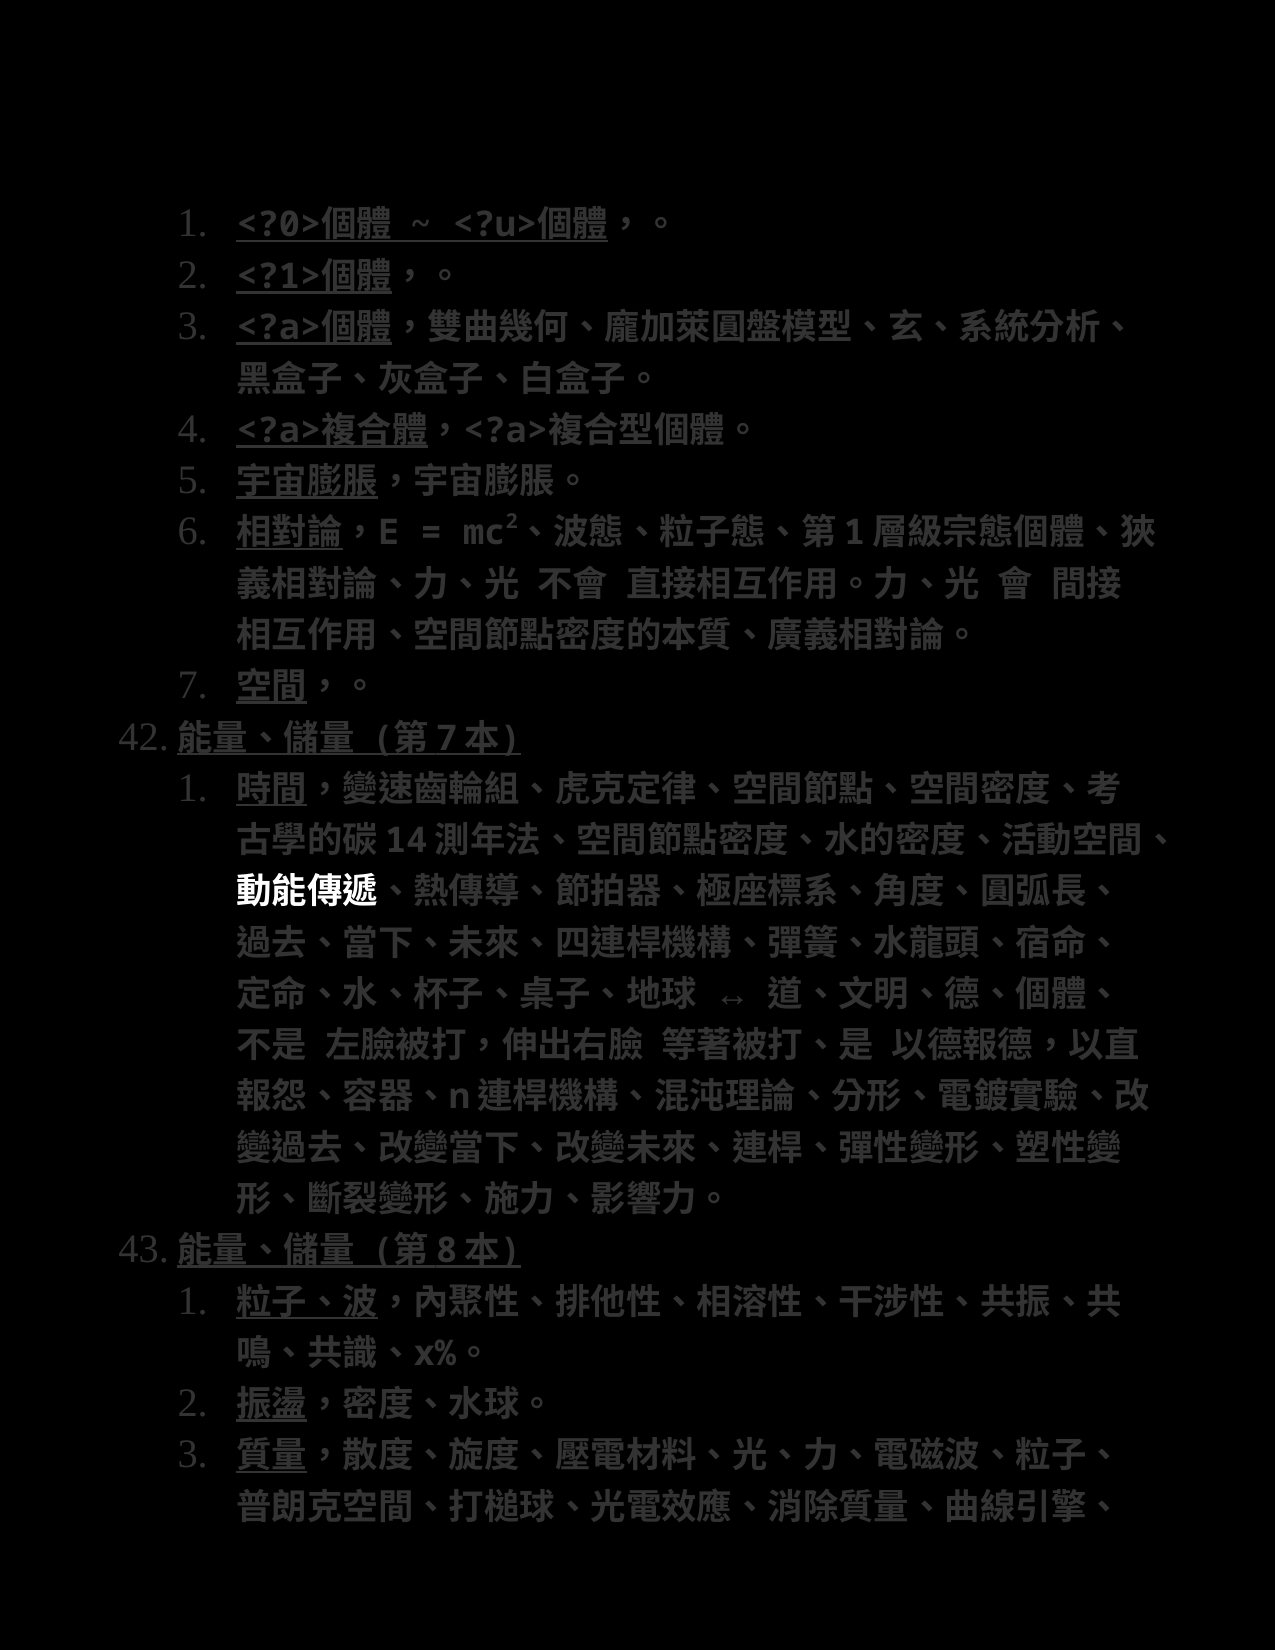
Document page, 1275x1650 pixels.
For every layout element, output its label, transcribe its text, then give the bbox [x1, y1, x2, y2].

list 空間，。 [177, 658, 1157, 709]
list <?0>個體 ~ <?u>個體，。 [177, 196, 1157, 247]
list 宇宙膨脹，宇宙膨脹。 [177, 452, 1157, 504]
list 質量，散度、旋度、壓電材料、光、力、電磁波、粒子、普朗克空間、打槌球、光電效應、消除質量、曲線引擎、 [177, 1427, 1157, 1529]
list 能量、儲量 (第8本) [118, 1222, 1157, 1273]
list 振盪，密度、水球。 [177, 1376, 1157, 1427]
list <?a>個體，雙曲幾何、龐加萊圓盤模型、玄、系統分析、黑盒子、灰盒子、白盒子。 [177, 298, 1157, 401]
list 相對論，E = mc2、波態、粒子態、第1層級宗態個體、狹義相對論、力、光 不會 直接相互作用。力、光 會 間接相互作用、空間節點密度的本質、廣義相對論。 [177, 504, 1157, 658]
list 能量、儲量 (第7本) [118, 709, 1157, 760]
list <?a>複合體，<?a>複合型個體。 [177, 401, 1157, 452]
list <?1>個體，。 [177, 247, 1157, 298]
list 粒子、波，內聚性、排他性、相溶性、干涉性、共振、共鳴、共識、x%。 [177, 1273, 1157, 1376]
list 時間，變速齒輪組、虎克定律、空間節點、空間密度、考古學的碳14測年法、空間節點密度、水的密度、活動空間、動能傳遞、熱傳導、節拍器、極座標系、角度、圓弧長、過去、當下、未來、四連桿機構、彈簧、水龍頭、宿命、定命、水、杯子、桌子、地球 ↔ 道、文明、德、個體、不是 左臉被打，伸出右臉 等著被打、是 以德報德，以直報怨、容器、n連桿機構、混沌理論、分形、電鍍實驗、改變過去、改變當下、改變未來、連桿、彈性變形、塑性變形、斷裂變形、施力、影響力。 [177, 760, 1157, 1222]
